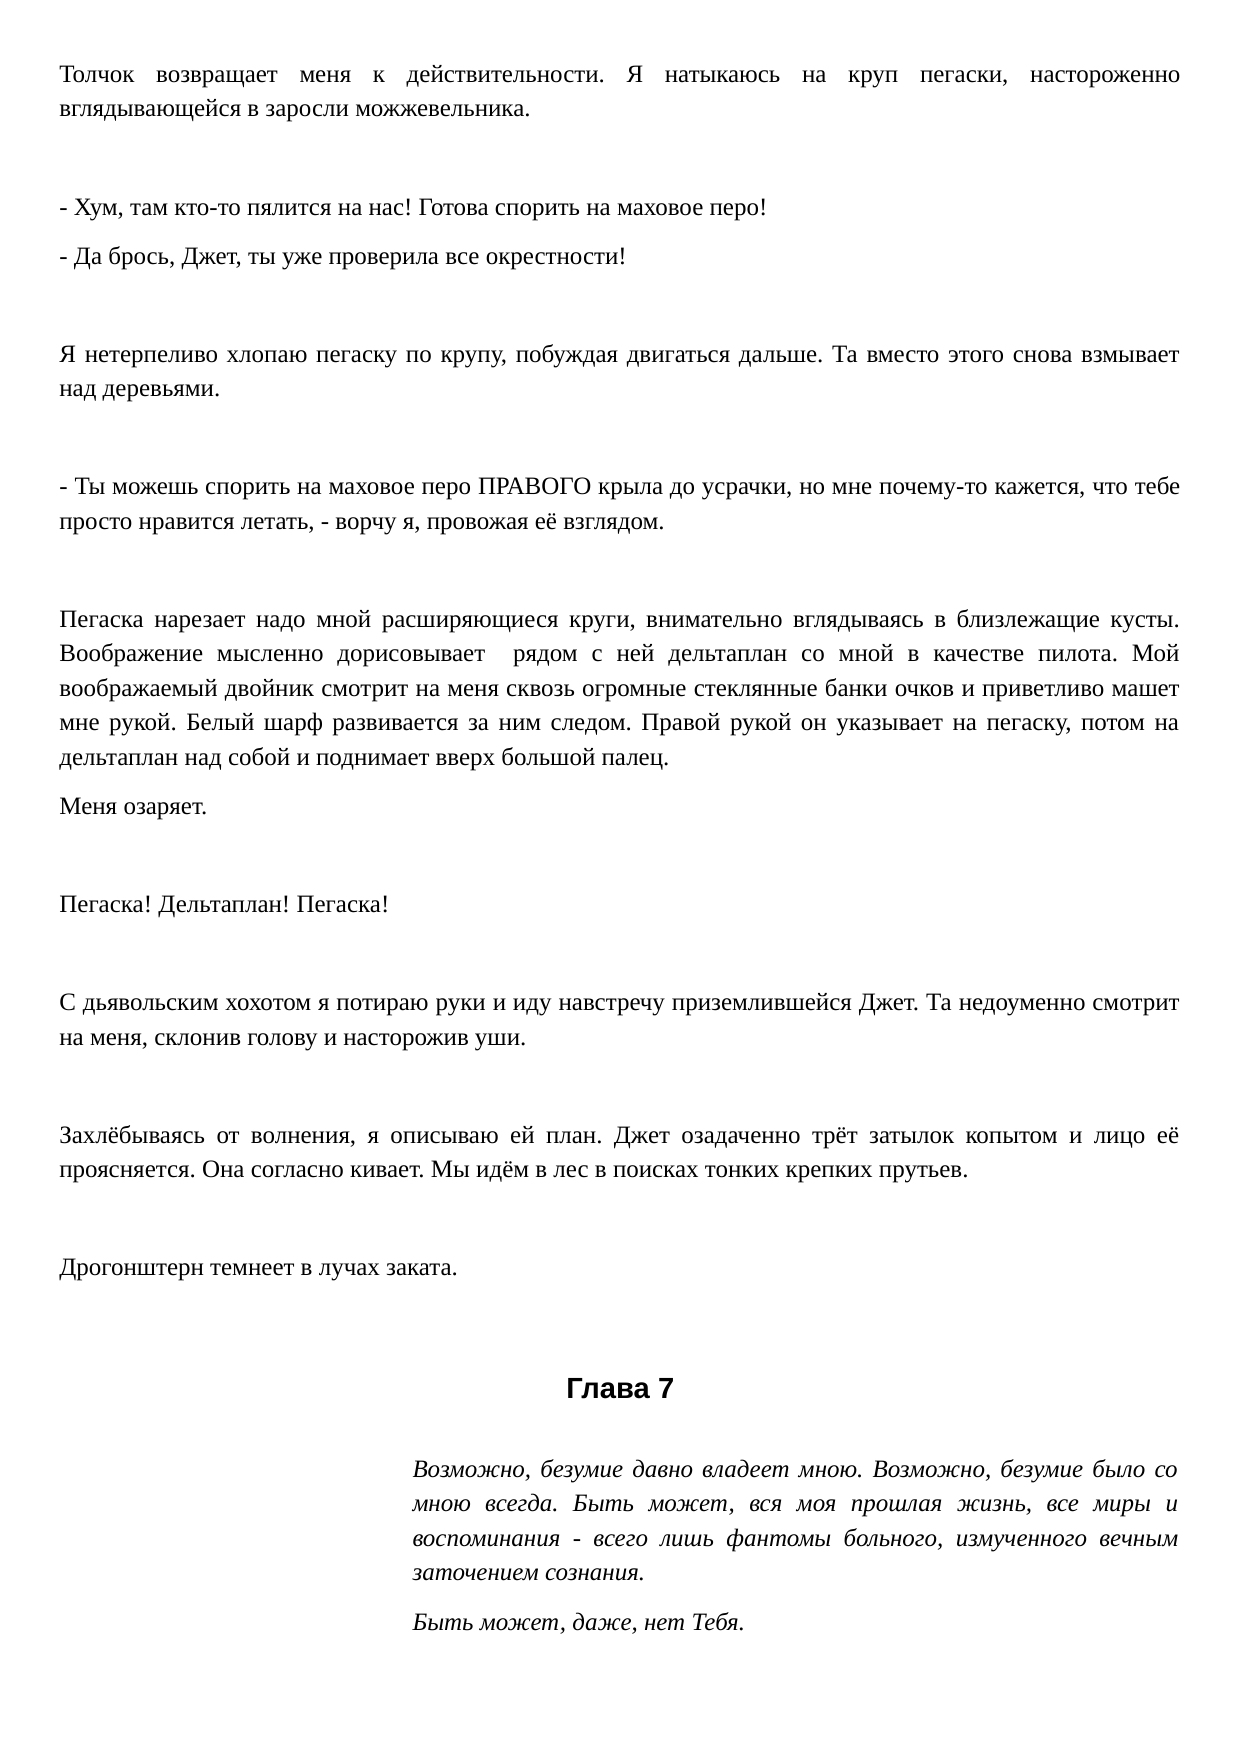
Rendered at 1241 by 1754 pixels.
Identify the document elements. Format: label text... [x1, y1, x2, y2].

text Пегаска нарезает надо мной расширяющиеся круги, внимательно вглядываясь в близлежащие кусты. Воображение мысленно дорисовывает рядом с ней дельтаплан со мной в качестве пилота. Мой воображаемый двойник смотрит на меня сквозь огромные стеклянные банки очков и приветливо машет мне рукой. Белый шарф развивается за ним следом. Правой рукой он указывает на пегаску, потом на дельтаплан над собой и поднимает вверх большой палец. [59, 604, 1181, 771]
text - Ты можешь спорить на маховое перо ПРАВОГО крыла до усрачки, но мне почему-то кажется, что тебе просто нравится летать, - ворчу я, провожая её взглядом. [59, 471, 1181, 535]
text - Да брось, Джет, ты уже проверила все окрестности! [59, 241, 1181, 269]
text Захлёбываясь от волнения, я описываю ей план. Джет озадаченно трёт затылок копытом и лицо её проясняется. Она согласно кивает. Мы идём в лес в поисках тонких крепких прутьев. [59, 1120, 1181, 1183]
text Я нетерпеливо хлопаю пегаску по крупу, побуждая двигаться дальше. Та вместо этого снова взмывает над деревьями. [59, 339, 1181, 402]
text Быть может, даже, нет Тебя. [412, 1607, 1181, 1635]
text Меня озаряет. [59, 791, 1181, 820]
text - Хум, там кто-то пялится на нас! Готова спорить на маховое перо! [59, 192, 1181, 220]
text Толчок возвращает меня к действительности. Я натыкаюсь на круп пегаски, настороженно вглядывающейся в заросли можжевельника. [59, 59, 1181, 122]
text Пегаска! Дельтаплан! Пегаска! [59, 889, 1181, 918]
text Дрогонштерн темнеет в лучах заката. [59, 1252, 1181, 1281]
subtitle Глава 7 [59, 1371, 1181, 1405]
text С дьявольским хохотом я потираю руки и иду навстречу приземлившейся Джет. Та недоуменно смотрит на меня, склонив голову и насторожив уши. [59, 987, 1181, 1051]
text Возможно, безумие давно владеет мною. Возможно, безумие было со мною всегда. Быть может, вся моя прошлая жизнь, все миры и воспоминания - всего лишь фантомы больного, измученного вечным заточением сознания. [412, 1454, 1181, 1586]
